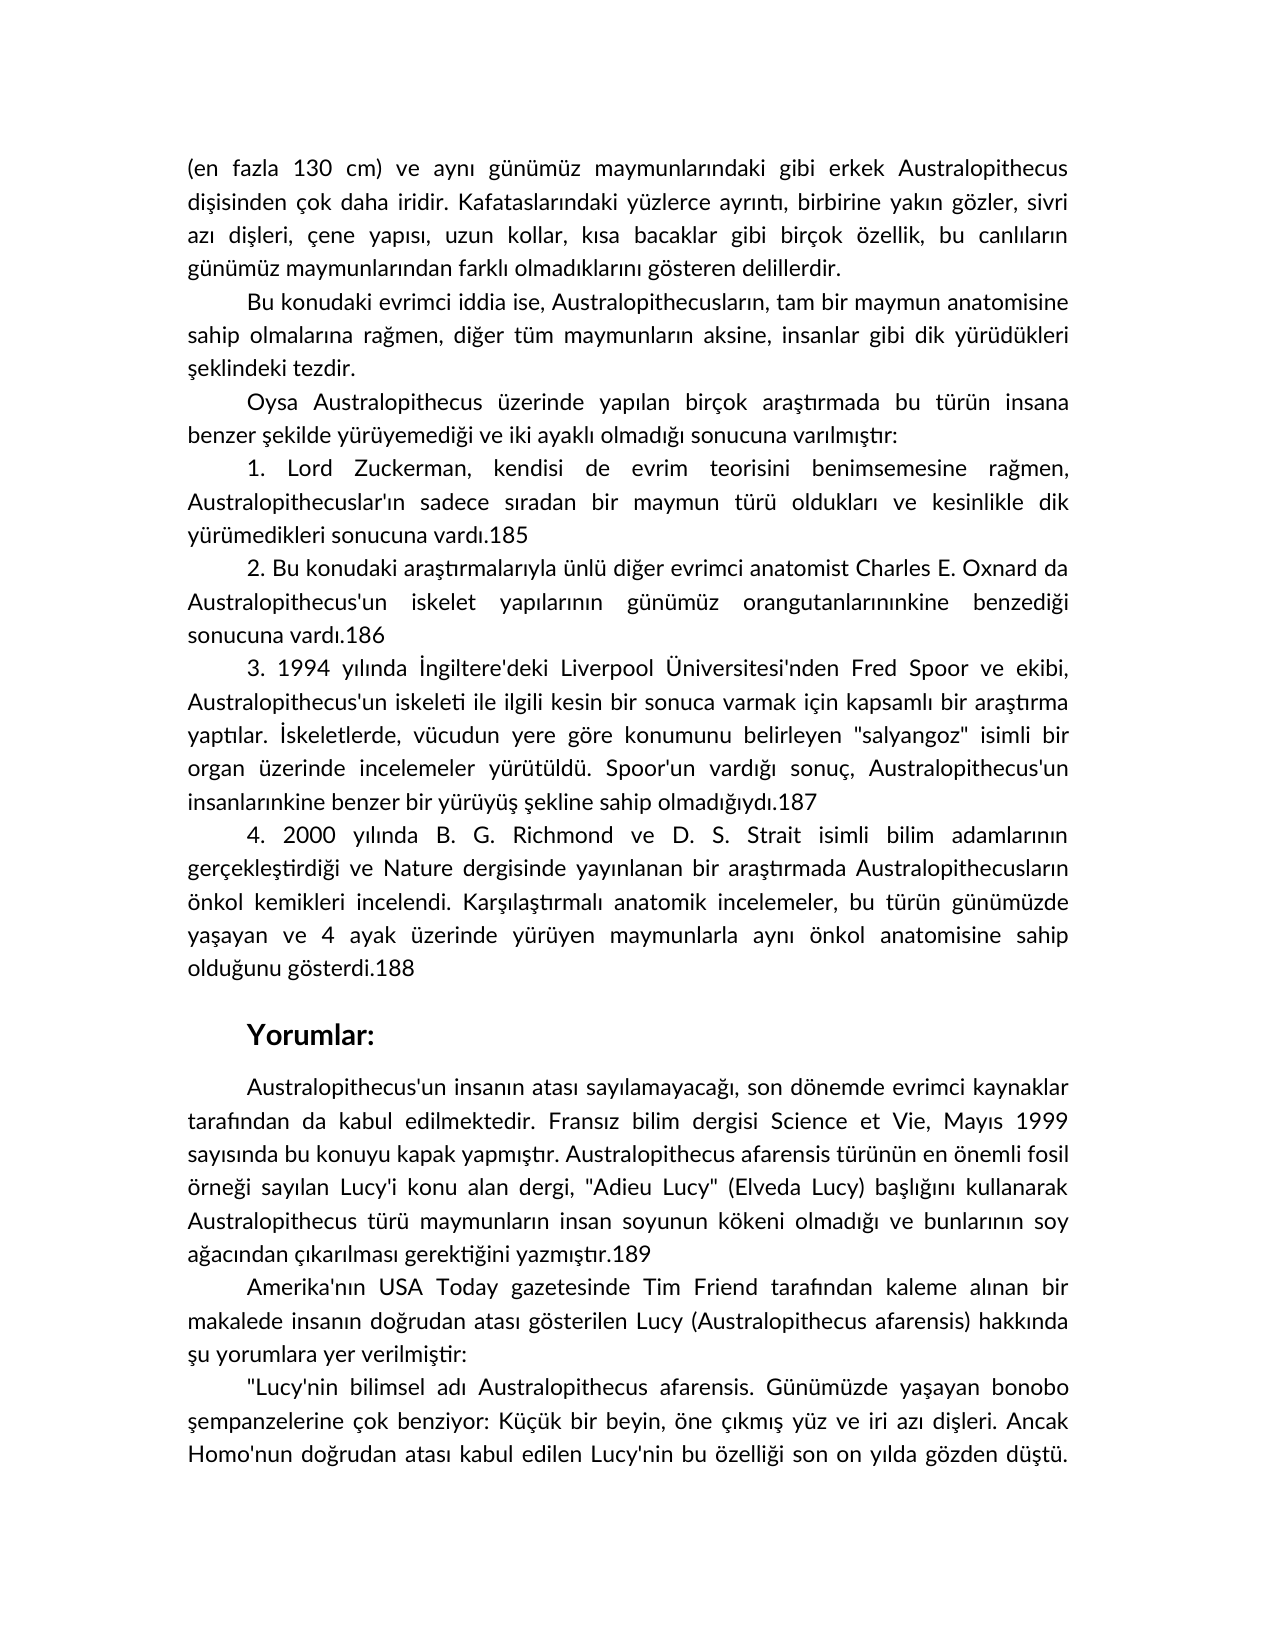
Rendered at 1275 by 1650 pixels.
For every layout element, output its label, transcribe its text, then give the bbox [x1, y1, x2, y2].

text 4. 2000 yılında B. G. Richmond ve D. S. Strait isimli bilim adamlarının gerçekleştirdiği ve Nature dergisinde yayınlanan bir araştırmada Australopithecusların önkol kemikleri incelendi. Karşılaştırmalı anatomik incelemeler, bu türün günümüzde yaşayan ve 4 ayak üzerinde yürüyen maymunlarla aynı önkol anatomisine sahip olduğunu gösterdi.188 [187, 817, 1070, 983]
text 2. Bu konudaki araştırmalarıyla ünlü diğer evrimci anatomist Charles E. Oxnard da Australopithecus'un iskelet yapılarının günümüz orangutanlarınınkine benzediği sonucuna vardı.186 [187, 550, 1070, 650]
text Yorumlar: [187, 1017, 1070, 1052]
text Australopithecus'un insanın atası sayılamayacağı, son dönemde evrimci kaynaklar tarafından da kabul edilmektedir. Fransız bilim dergisi Science et Vie, Mayıs 1999 sayısında bu konuyu kapak yapmıştır. Australopithecus afarensis türünün en önemli fosil örneği sayılan Lucy'i konu alan dergi, "Adieu Lucy" (Elveda Lucy) başlığını kullanarak Australopithecus türü maymunların insan soyunun kökeni olmadığı ve bunlarının soy ağacından çıkarılması gerektiğini yazmıştır.189 [187, 1069, 1070, 1269]
text Amerika'nın USA Today gazetesinde Tim Friend tarafından kaleme alınan bir makalede insanın doğrudan atası gösterilen Lucy (Australopithecus afarensis) hakkında şu yorumlara yer verilmiştir: [187, 1269, 1070, 1369]
text (en fazla 130 cm) ve aynı günümüz maymunlarındaki gibi erkek Australopithecus dişisinden çok daha iridir. Kafataslarındaki yüzlerce ayrıntı, birbirine yakın gözler, sivri azı dişleri, çene yapısı, uzun kollar, kısa bacaklar gibi birçok özellik, bu canlıların günümüz maymunlarından farklı olmadıklarını gösteren delillerdir. [187, 150, 1070, 283]
text "Lucy'nin bilimsel adı Australopithecus afarensis. Günümüzde yaşayan bonobo şempanzelerine çok benziyor: Küçük bir beyin, öne çıkmış yüz ve iri azı dişleri. Ancak Homo'nun doğrudan atası kabul edilen Lucy'nin bu özelliği son on yılda gözden düştü. [187, 1369, 1070, 1469]
text 3. 1994 yılında İngiltere'deki Liverpool Üniversitesi'nden Fred Spoor ve ekibi, Australopithecus'un iskeleti ile ilgili kesin bir sonuca varmak için kapsamlı bir araştırma yaptılar. İskeletlerde, vücudun yere göre konumunu belirleyen "salyangoz" isimli bir organ üzerinde incelemeler yürütüldü. Spoor'un vardığı sonuç, Australopithecus'un insanlarınkine benzer bir yürüyüş şekline sahip olmadığıydı.187 [187, 650, 1070, 817]
text Oysa Australopithecus üzerinde yapılan birçok araştırmada bu türün insana benzer şekilde yürüyemediği ve iki ayaklı olmadığı sonucuna varılmıştır: [187, 383, 1070, 450]
text 1. Lord Zuckerman, kendisi de evrim teorisini benimsemesine rağmen, Australopithecuslar'ın sadece sıradan bir maymun türü oldukları ve kesinlikle dik yürümedikleri sonucuna vardı.185 [187, 450, 1070, 550]
text Bu konudaki evrimci iddia ise, Australopithecusların, tam bir maymun anatomisine sahip olmalarına rağmen, diğer tüm maymunların aksine, insanlar gibi dik yürüdükleri şeklindeki tezdir. [187, 283, 1070, 383]
